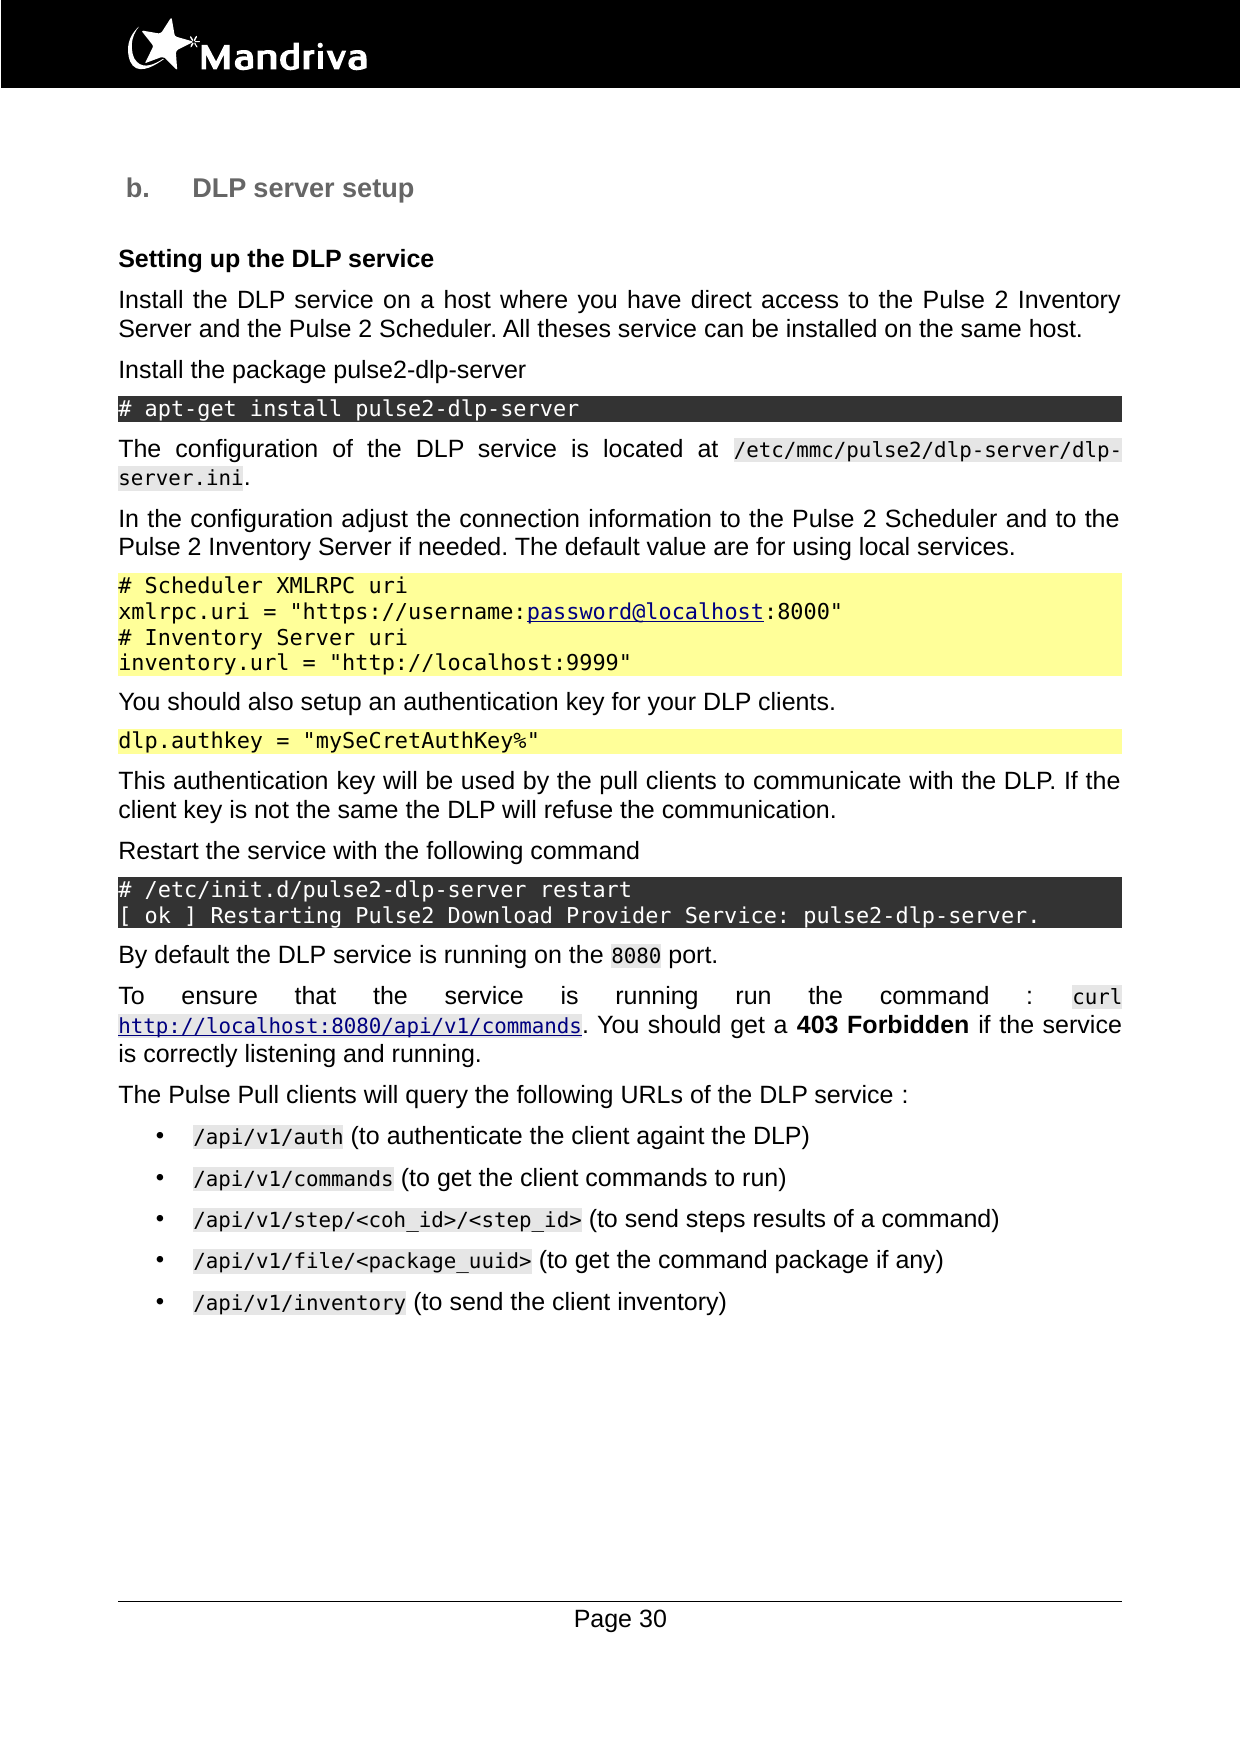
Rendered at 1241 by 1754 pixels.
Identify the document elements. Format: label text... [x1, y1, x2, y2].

text This authentication key will be used by the pull clients to communicate with the DLP. If the client key is not the same the DLP will refuse the communication. [118, 766, 1122, 823]
text The configuration of the DLP service is located at /etc/mmc/pulse2/dlp-server/dlp-server.ini. [118, 433, 1122, 491]
text # apt-get install pulse2-dlp-server [118, 396, 1122, 422]
text # /etc/init.d/pulse2-dlp-server restart [ ok ] Restarting Pulse2 Download Provider Service: pulse2-dlp-server. [118, 877, 1122, 928]
list /api/v1/commands (to get the client commands to run) [156, 1163, 1122, 1191]
list /api/v1/step/<coh_id>/<step_id> (to send steps results of a command) [156, 1204, 1122, 1233]
subtitle Setting up the DLP service [118, 244, 1122, 272]
text By default the DLP service is running on the 8080 port. [118, 940, 1122, 969]
text In the configuration adjust the connection information to the Pulse 2 Scheduler and to the Pulse 2 Inventory Server if needed. The default value are for using local services. [118, 503, 1122, 561]
text Install the DLP service on a host where you have direct access to the Pulse 2 Inventory Server and the Pulse 2 Scheduler. All theses service can be installed on the same host. [118, 285, 1122, 342]
list /api/v1/auth (to authenticate the client againt the DLP) [156, 1121, 1122, 1150]
list /api/v1/inventory (to send the client inventory) [156, 1287, 1122, 1316]
subtitle DLP server setup [118, 172, 1122, 203]
text Restart the service with the following command [118, 836, 1122, 865]
text # Scheduler XMLRPC uri xmlrpc.uri = "https://username:password@localhost:8000" # Inventory Server uri inventory.url = "http://localhost:9999" [118, 573, 1122, 676]
text The Pulse Pull clients will query the following URLs of the DLP service : [118, 1080, 1122, 1109]
text dlp.authkey = "mySeCretAuthKey%" [118, 729, 1122, 754]
list /api/v1/file/<package_uuid> (to get the command package if any) [156, 1245, 1122, 1274]
text To ensure that the service is running run the command : curl http://localhost:8080/api/v1/commands. You should get a 403 Forbidden if the service is correctly listening and running. [118, 981, 1122, 1067]
text You should also setup an authentication key for your DLP clients. [118, 687, 1122, 716]
text Install the package pulse2-dlp-server [118, 355, 1122, 384]
